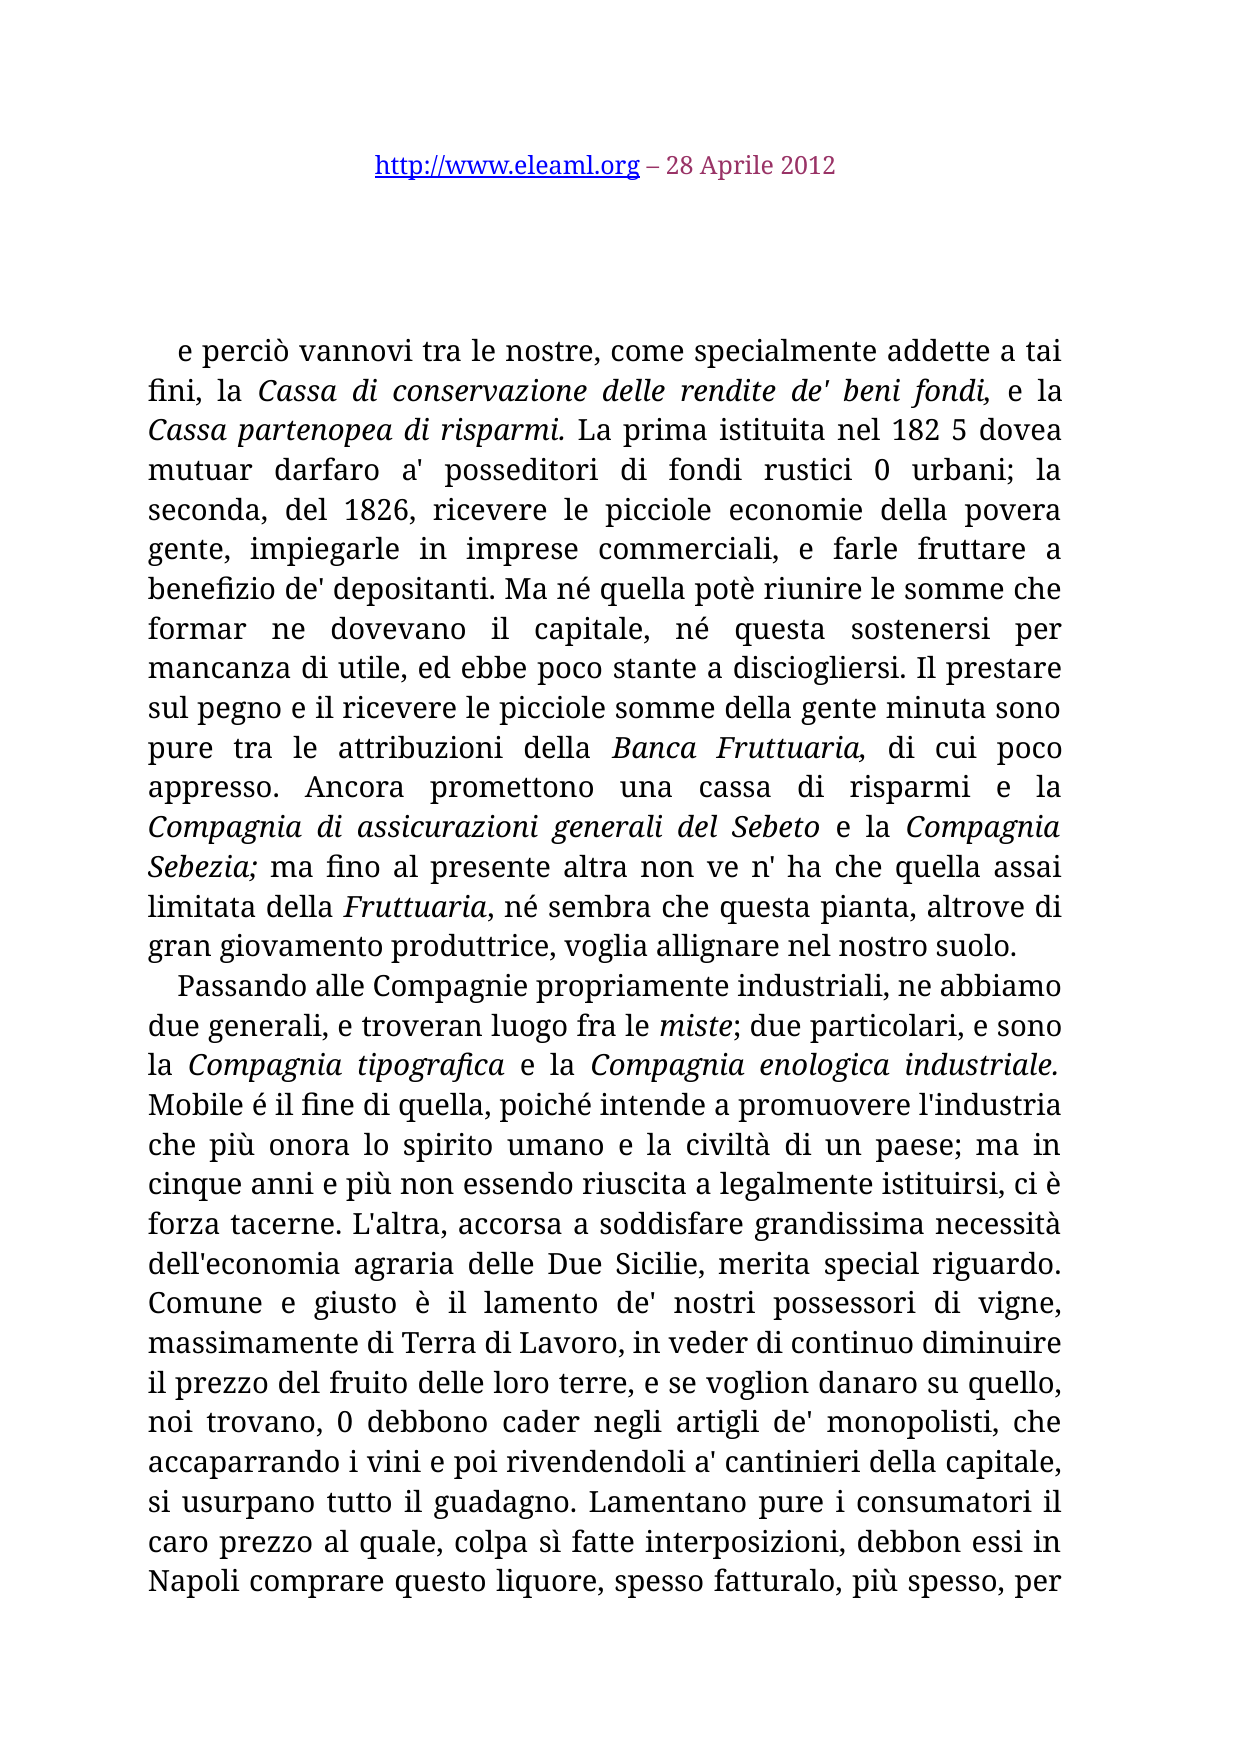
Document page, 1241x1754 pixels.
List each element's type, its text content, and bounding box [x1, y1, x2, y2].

text e perciò vannovi tra le nostre, come specialmente addette a tai fini, la Cassa di conservazione delle rendite de' beni fondi, e la Cassa partenopea di risparmi. La prima istituita nel 182 5 dovea mutuar darfaro a' posseditori di fondi rustici 0 urbani; la seconda, del 1826, ricevere le picciole economie della povera gente, impiegarle in imprese commerciali, e farle fruttare a benefizio de' depositanti. Ma né quella potè riunire le somme che formar ne dovevano il capitale, né questa sostenersi per mancanza di utile, ed ebbe poco stante a disciogliersi. Il prestare sul pegno e il ricevere le picciole somme della gente minuta sono pure tra le attribuzioni della Banca Fruttuaria, di cui poco appresso. Ancora promettono una cassa di risparmi e la Compagnia di assicurazioni generali del Sebeto e la Compagnia Sebezia; ma fino al presente altra non ve n' ha che quella assai limitata della Fruttuaria, né sembra che questa pianta, altrove di gran giovamento produttrice, voglia allignare nel nostro suolo. [148, 330, 1063, 965]
text Passando alle Compagnie propriamente industriali, ne abbiamo due generali, e troveran luogo fra le miste; due particolari, e sono la Compagnia tipografica e la Compagnia enologica industriale. Mobile é il fine di quella, poiché intende a promuovere l'industria che più onora lo spirito umano e la civiltà di un paese; ma in cinque anni e più non essendo riuscita a legalmente istituirsi, ci è forza tacerne. L'altra, accorsa a soddisfare grandissima necessità dell'economia agraria delle Due Sicilie, merita special riguardo. Comune e giusto è il lamento de' nostri possessori di vigne, massimamente di Terra di Lavoro, in veder di continuo diminuire il prezzo del fruito delle loro terre, e se voglion danaro su quello, noi trovano, 0 debbono cader negli artigli de' monopolisti, che accaparrando i vini e poi rivendendoli a' cantinieri della capitale, si usurpano tutto il guadagno. Lamentano pure i consumatori il caro prezzo al quale, colpa sì fatte interposizioni, debbon essi in Napoli comprare questo liquore, spesso fatturalo, più spesso, per [148, 965, 1063, 1600]
